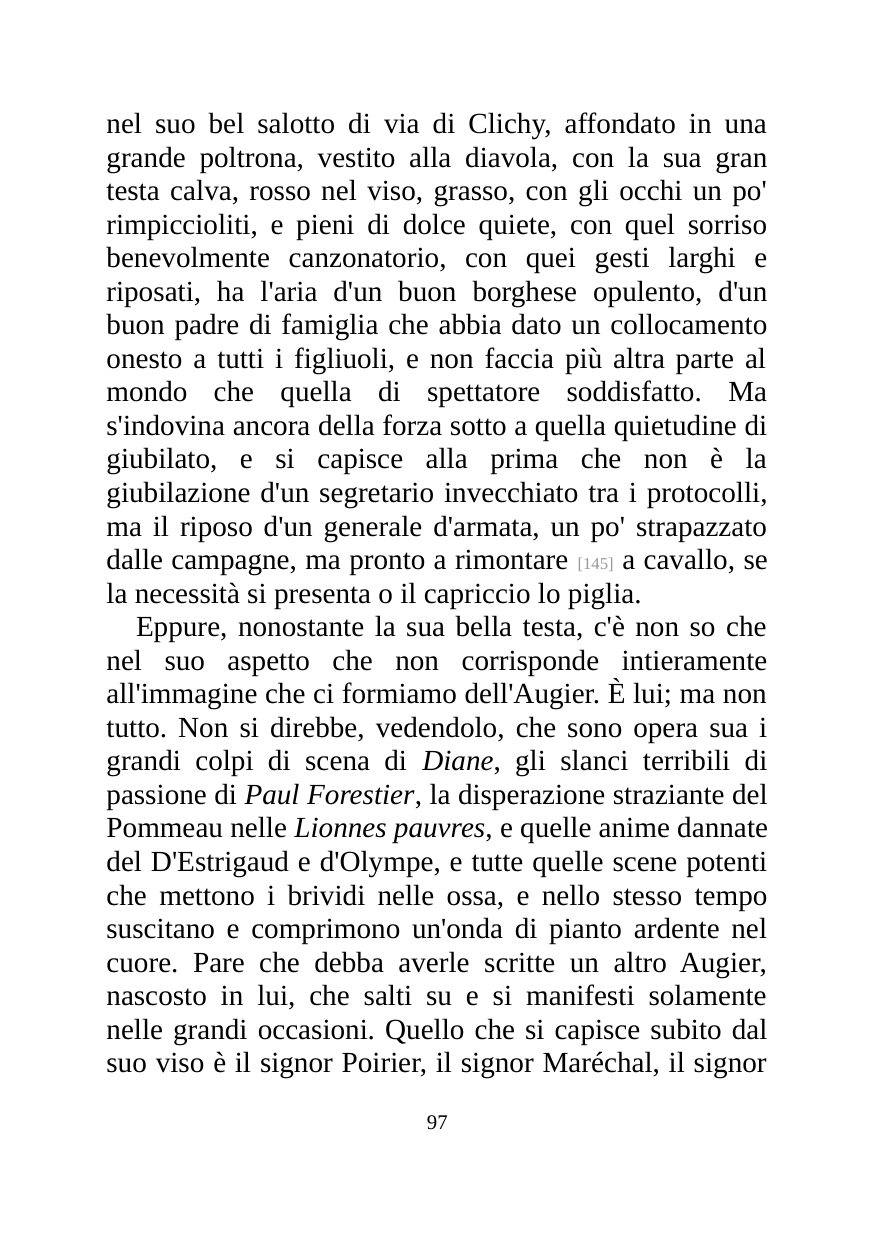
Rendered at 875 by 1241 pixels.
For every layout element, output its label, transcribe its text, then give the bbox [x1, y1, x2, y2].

text Eppure, nonostante la sua bella testa, c'è non so che nel suo aspetto che non corrisponde intieramente all'immagine che ci formiamo dell'Augier. È lui; ma non tutto. Non si direbbe, vedendolo, che sono opera sua i grandi colpi di scena di Diane, gli slanci terribili di passione di Paul Forestier, la disperazione straziante del Pommeau nelle Lionnes pauvres, e quelle anime dannate del D'Estrigaud e d'Olympe, e tutte quelle scene potenti che mettono i brividi nelle ossa, e nello stesso tempo suscitano e comprimono un'onda di pianto ardente nel cuore. Pare che debba averle scritte un altro Augier, nascosto in lui, che salti su e si manifesti solamente nelle grandi occasioni. Quello che si capisce subito dal suo viso è il signor Poirier, il signor Maréchal, il signor [106, 609, 768, 1079]
text nel suo bel salotto di via di Clichy, affondato in una grande poltrona, vestito alla diavola, con la sua gran testa calva, rosso nel viso, grasso, con gli occhi un po' rimpiccioliti, e pieni di dolce quiete, con quel sorriso benevolmente canzonatorio, con quei gesti larghi e riposati, ha l'aria d'un buon borghese opulento, d'un buon padre di famiglia che abbia dato un collocamento onesto a tutti i figliuoli, e non faccia più altra parte al mondo che quella di spettatore soddisfatto. Ma s'indovina ancora della forza sotto a quella quietudine di giubilato, e si capisce alla prima che non è la giubilazione d'un segretario invecchiato tra i protocolli, ma il riposo d'un generale d'armata, un po' strapazzato dalle campagne, ma pronto a rimontare [145] a cavallo, se la necessità si presenta o il capriccio lo piglia. [106, 106, 768, 609]
